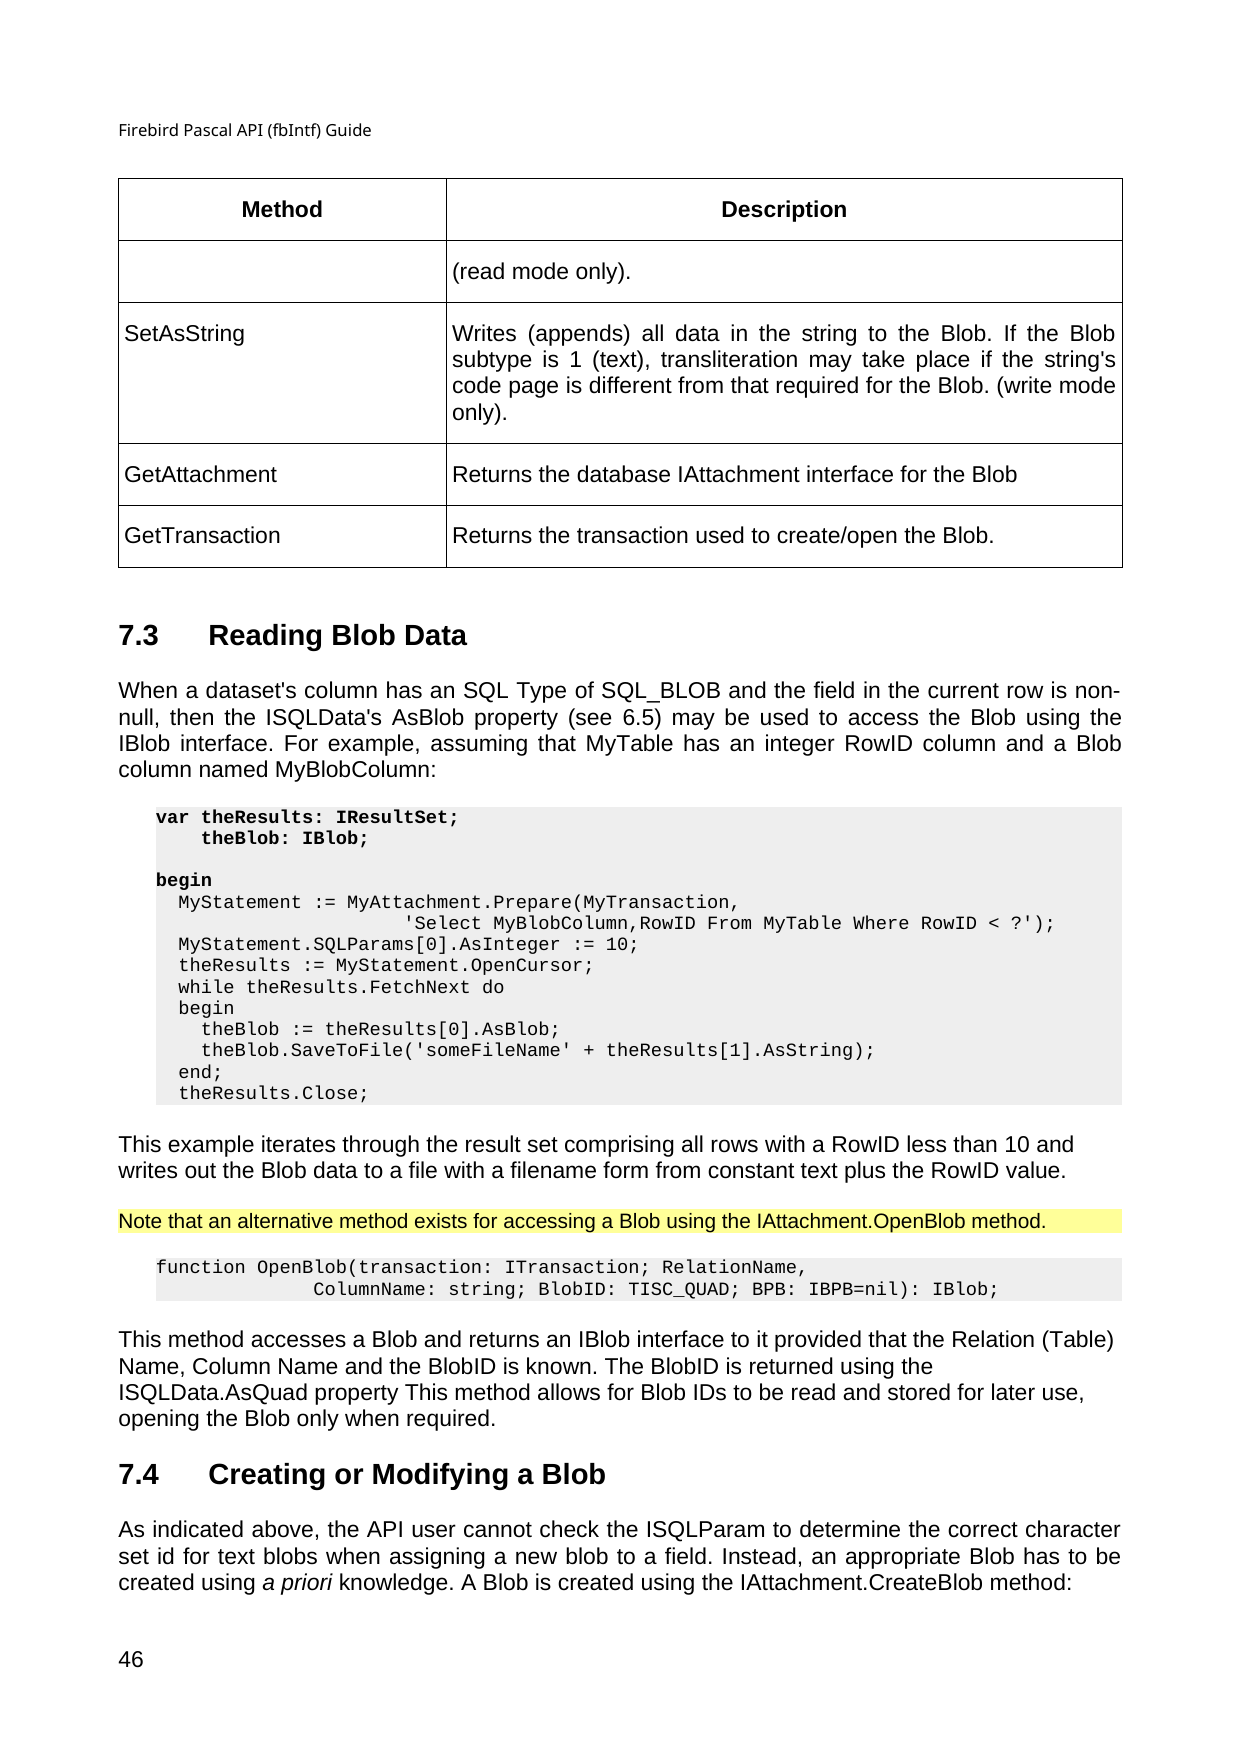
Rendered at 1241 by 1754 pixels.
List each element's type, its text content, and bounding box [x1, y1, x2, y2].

table_cell Returns the database IAttachment interface for the Blob [447, 444, 1122, 505]
text theResults.Close; [156, 1084, 1122, 1105]
text theBlob: IBlob; [156, 829, 1122, 850]
subtitle Creating or Modifying a Blob [118, 1457, 1122, 1491]
text 'Select MyBlobColumn,RowID From MyTable Where RowID < ?'); [156, 914, 1122, 935]
table_cell Writes (appends) all data in the string to the Blob. If the Blob subtype is 1 (text), transliteration may take place if the string's code page is different from that required for the Blob. (write mode only). [447, 303, 1122, 443]
table_header Method [119, 179, 446, 240]
table_cell (read mode only). [447, 241, 1122, 302]
text theBlob.SaveToFile('someFileName' + theResults[1].AsString); [156, 1041, 1122, 1062]
text Note that an alternative method exists for accessing a Blob using the IAttachment.OpenBlob method. [118, 1209, 1122, 1233]
text As indicated above, the API user cannot check the ISQLParam to determine the correct character set id for text blobs when assigning a new blob to a field. Instead, an appropriate Blob has to be created using a priori knowledge. A Blob is created using the IAttachment.CreateBlob method: [118, 1516, 1122, 1595]
text theResults := MyStatement.OpenCursor; [156, 956, 1122, 977]
table_cell GetTransaction [119, 506, 446, 567]
text MyStatement := MyAttachment.Prepare(MyTransaction, [156, 892, 1122, 914]
text end; [156, 1062, 1122, 1084]
text begin [156, 999, 1122, 1020]
text This example iterates through the result set comprising all rows with a RowID less than 10 and writes out the Blob data to a file with a filename form from constant text plus the RowID value. [118, 1131, 1122, 1183]
text This method accesses a Blob and returns an IBlob interface to it provided that the Relation (Table) Name, Column Name and the BlobID is known. The BlobID is returned using the ISQLData.AsQuad property This method allows for Blob IDs to be read and stored for later use, opening the Blob only when required. [118, 1326, 1122, 1432]
text begin [156, 871, 1122, 892]
text function OpenBlob(transaction: ITransaction; RelationName, [156, 1258, 1122, 1279]
text var theResults: IResultSet; [156, 807, 1122, 829]
table_cell Returns the transaction used to create/open the Blob. [447, 506, 1122, 567]
subtitle Reading Blob Data [118, 618, 1122, 652]
table_cell GetAttachment [119, 444, 446, 505]
table_cell [119, 241, 446, 302]
text When a dataset's column has an SQL Type of SQL_BLOB and the field in the current row is non-null, then the ISQLData's AsBlob property (see 6.5) may be used to access the Blob using the IBlob interface. For example, assuming that MyTable has an integer RowID column and a Blob column named MyBlobColumn: [118, 677, 1122, 782]
text while theResults.FetchNext do [156, 977, 1122, 999]
text MyStatement.SQLParams[0].AsInteger := 10; [156, 935, 1122, 956]
text ColumnName: string; BlobID: TISC_QUAD; BPB: IBPB=nil): IBlob; [156, 1279, 1122, 1301]
table_header Description [447, 179, 1122, 240]
table_cell SetAsString [119, 303, 446, 443]
text theBlob := theResults[0].AsBlob; [156, 1020, 1122, 1041]
